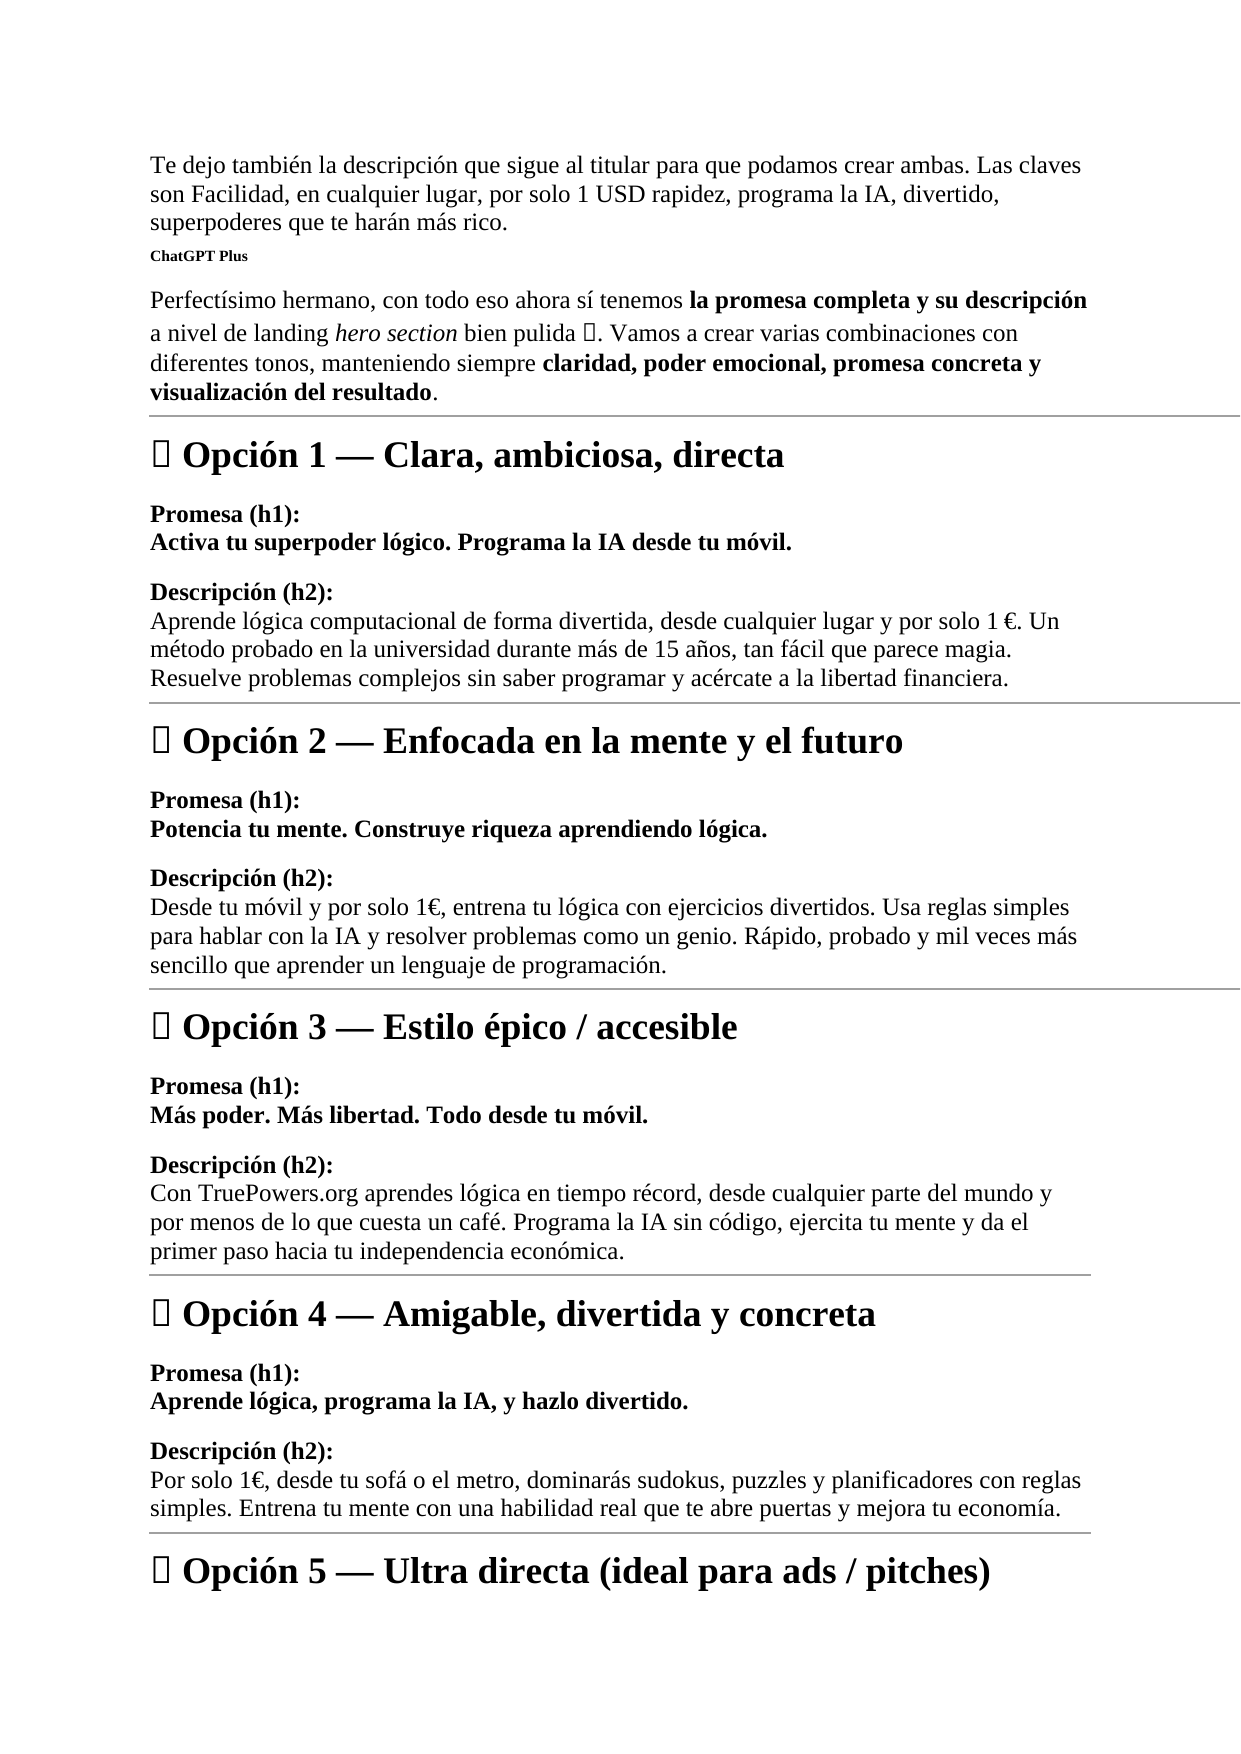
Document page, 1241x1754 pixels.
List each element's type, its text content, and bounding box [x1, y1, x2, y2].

text Descripción (h2): Por solo 1€, desde tu sofá o el metro, dominarás sudokus, puzzles y planificadores con reglas simples. Entrena tu mente con una habilidad real que te abre puertas y mejora tu economía. [150, 1436, 1090, 1522]
text Descripción (h2): Aprende lógica computacional de forma divertida, desde cualquier lugar y por solo 1 €. Un método probado en la universidad durante más de 15 años, tan fácil que parece magia. Resuelve problemas complejos sin saber programar y acércate a la libertad financiera. [150, 577, 1090, 692]
subtitle 🚀 Opción 3 — Estilo épico / accesible [150, 999, 1090, 1051]
text Promesa (h1): Potencia tu mente. Construye riqueza aprendiendo lógica. [150, 785, 1090, 843]
text Promesa (h1): Activa tu superpoder lógico. Programa la IA desde tu móvil. [150, 499, 1090, 556]
text Promesa (h1): Aprende lógica, programa la IA, y hazlo divertido. [150, 1358, 1090, 1415]
subtitle 🔥 Opción 1 — Clara, ambiciosa, directa [150, 427, 1090, 478]
text Descripción (h2): Desde tu móvil y por solo 1€, entrena tu lógica con ejercicios divertidos. Usa reglas simples para hablar con la IA y resolver problemas como un genio. Rápido, probado y mil veces más sencillo que aprender un lenguaje de programación. [150, 863, 1090, 978]
subtitle 🧠 Opción 2 — Enfocada en la mente y el futuro [150, 713, 1090, 764]
text Perfectísimo hermano, con todo eso ahora sí tenemos la promesa completa y su descripción a nivel de landing hero section bien pulida 💎. Vamos a crear varias combinaciones con diferentes tonos, manteniendo siempre claridad, poder emocional, promesa concreta y visualización del resultado. [150, 285, 1090, 406]
subtitle ChatGPT Plus [150, 247, 1090, 264]
text Descripción (h2): Con TruePowers.org aprendes lógica en tiempo récord, desde cualquier parte del mundo y por menos de lo que cuesta un café. Programa la IA sin código, ejercita tu mente y da el primer paso hacia tu independencia económica. [150, 1150, 1090, 1265]
subtitle ✨ Opción 4 — Amigable, divertida y concreta [150, 1286, 1090, 1337]
subtitle 💥 Opción 5 — Ultra directa (ideal para ads / pitches) [150, 1543, 1090, 1594]
text Promesa (h1): Más poder. Más libertad. Todo desde tu móvil. [150, 1071, 1090, 1129]
text Te dejo también la descripción que sigue al titular para que podamos crear ambas. Las claves son Facilidad, en cualquier lugar, por solo 1 USD rapidez, programa la IA, divertido, superpoderes que te harán más rico. [150, 150, 1090, 236]
